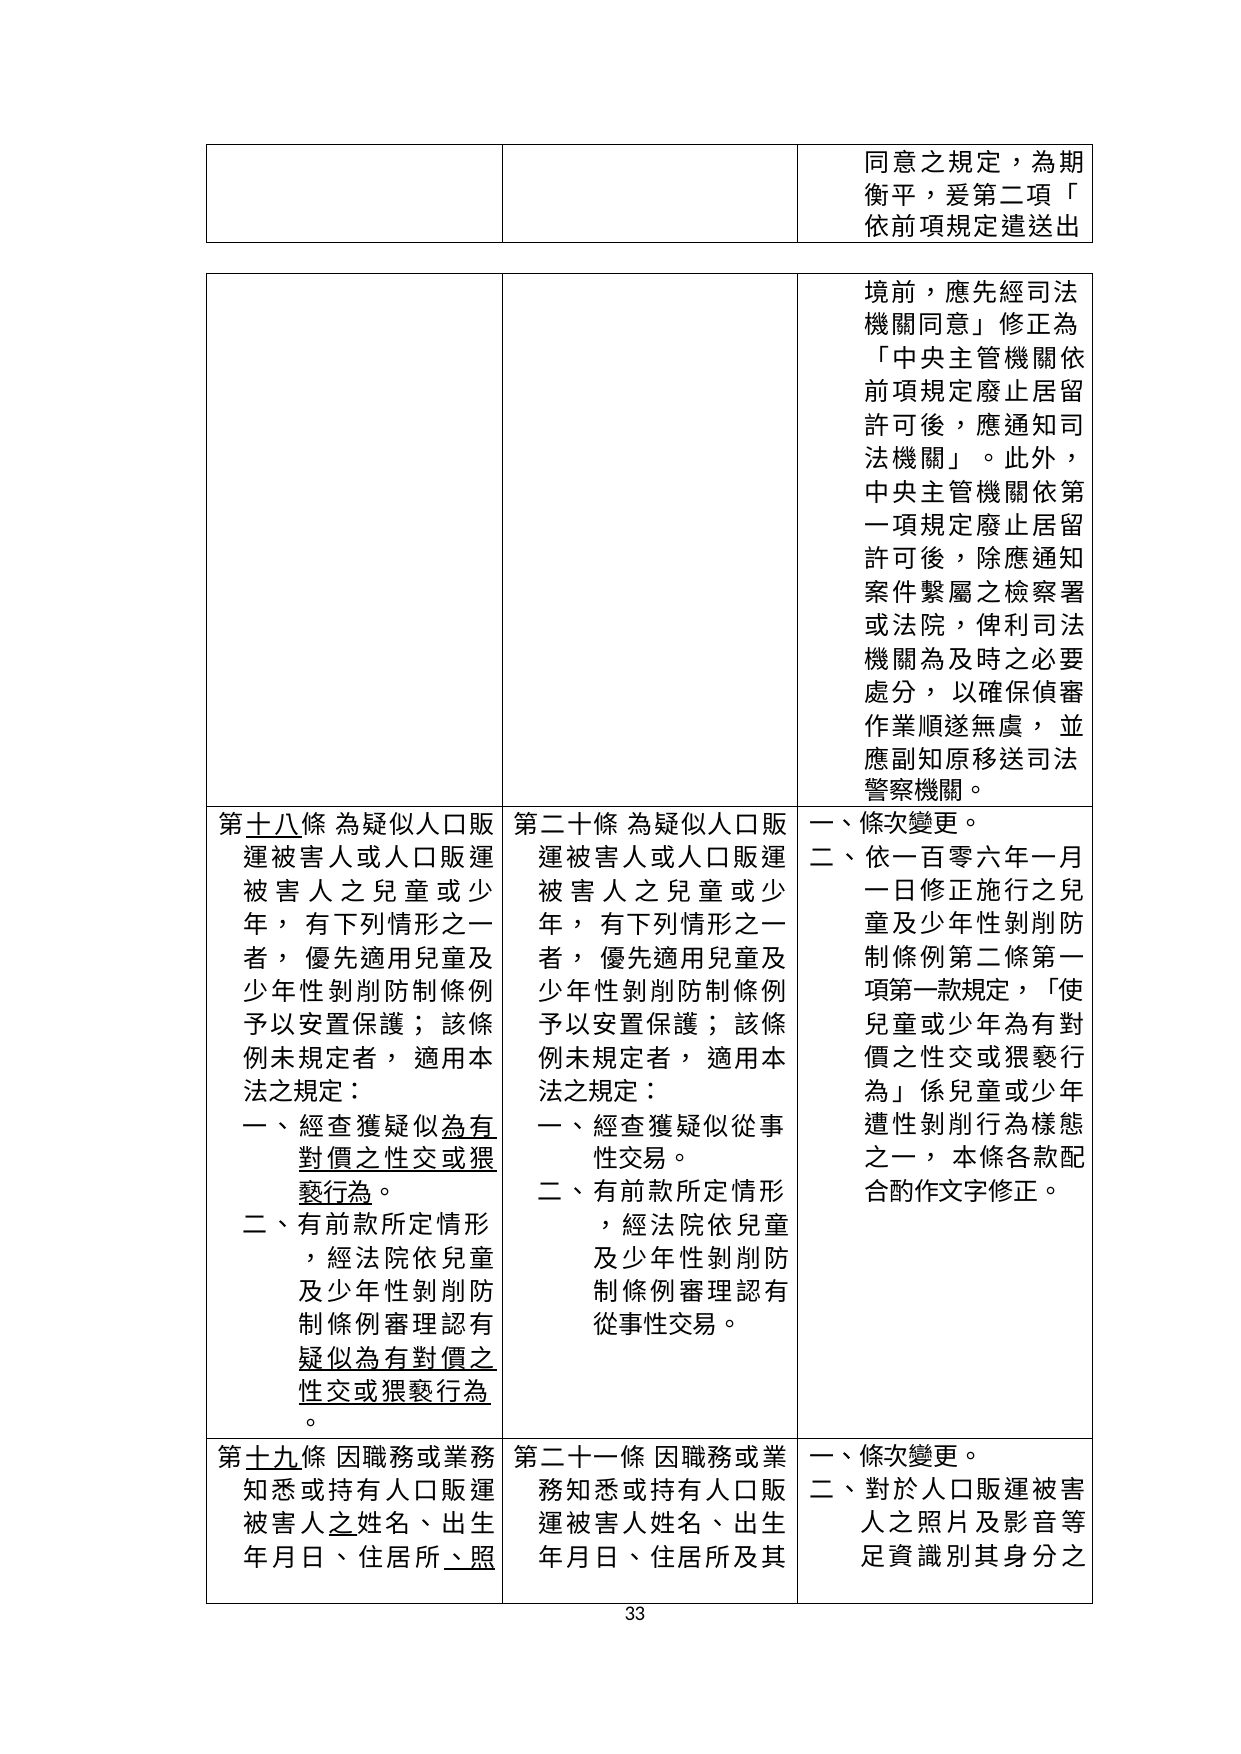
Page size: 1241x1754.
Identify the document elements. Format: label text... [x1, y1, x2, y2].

table_cell 一、條次變更。 二、對於人口販運被害人之照片及影音等足資識別其身分之 [798, 1439, 1092, 1602]
table_cell 第十九條 因職務或業務知悉或持有人口販運被害人之姓名、出生年月日、住居所、照 [207, 1439, 502, 1602]
table_cell [503, 145, 797, 242]
table_header [207, 274, 502, 806]
table_cell [207, 145, 502, 242]
table_cell 第二十一條 因職務或業務知悉或持有人口販運被害人姓名、出生年月日、住居所及其 [503, 1439, 797, 1602]
table_header [503, 274, 797, 806]
table_cell 第二十條 為疑似人口販運被害人或人口販運被害人之兒童或少年， 有下列情形之一者， 優先適用兒童及少年性剝削防制條例予以安置保護； 該條例未規定者， 適用本法之規定： 一、經查獲疑似從事性交易。 二、有前款所定情形 ，經法院依兒童及少年性剝削防制條例審理認有從事性交易。 [503, 807, 797, 1438]
table_header 境前，應先經司法機關同意」修正為 「中央主管機關依前項規定廢止居留許可後，應通知司法機關」。此外，中央主管機關依第一項規定廢止居留許可後，除應通知案件繫屬之檢察署或法院，俾利司法機關為及時之必要處分， 以確保偵審作業順遂無虞， 並應副知原移送司法 警察機關。 [798, 274, 1092, 806]
table_cell 第十八條 為疑似人口販運被害人或人口販運被害人之兒童或少年， 有下列情形之一者， 優先適用兒童及少年性剝削防制條例予以安置保護； 該條例未規定者， 適用本法之規定： 一、經查獲疑似為有對價之性交或猥褻行為。 二、有前款所定情形 ，經法院依兒童及少年性剝削防制條例審理認有疑似為有對價之性交或猥褻行為 。 [207, 807, 502, 1438]
table_cell 同意之規定，為期衡平，爰第二項「 依前項規定遣送出 [798, 145, 1092, 242]
table_cell 一、條次變更。 二、依一百零六年一月一日修正施行之兒童及少年性剝削防制條例第二條第一項第一款規定，「使兒童或少年為有對價之性交或猥褻行為」係兒童或少年遭性剝削行為樣態之一， 本條各款配合酌作文字修正。 [798, 807, 1092, 1438]
